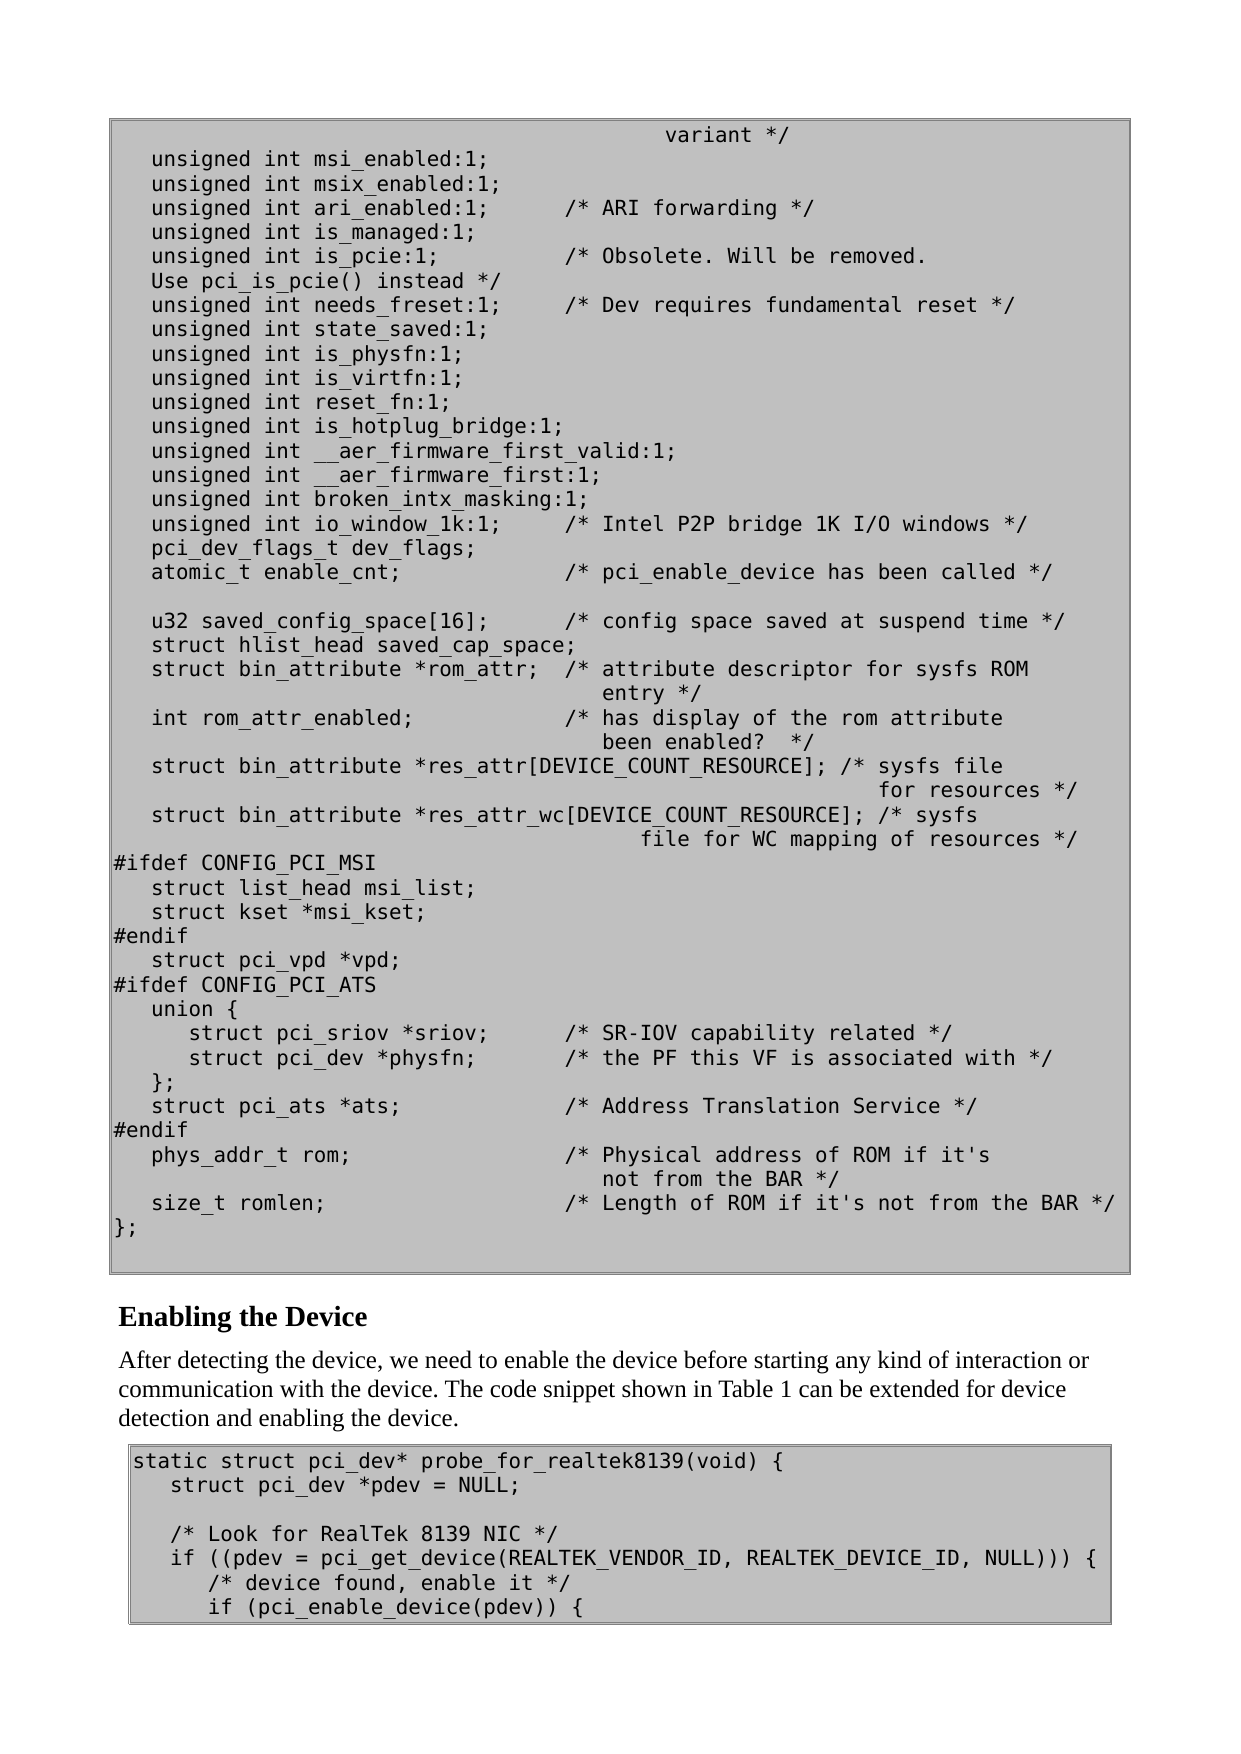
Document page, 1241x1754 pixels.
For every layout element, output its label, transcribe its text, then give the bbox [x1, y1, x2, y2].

text After detecting the device, we need to enable the device before starting any kind of interaction or communication with the device. The code snippet shown in Table 1 can be extended for device detection and enabling the device. [118, 1345, 1122, 1432]
subtitle Enabling the Device [118, 1299, 1122, 1333]
table_header static struct pci_dev* probe_for_realtek8139(void) { struct pci_dev *pdev = NULL; /* Look for RealTek 8139 NIC */ if ((pdev = pci_get_device(REALTEK_VENDOR_ID, REALTEK_DEVICE_ID, NULL))) { /* device found, enable it */ if (pci_enable_device(pdev)) { [131, 1447, 1110, 1622]
table_header variant */ unsigned int msi_enabled:1; unsigned int msix_enabled:1; unsigned int ari_enabled:1; /* ARI forwarding */ unsigned int is_managed:1; unsigned int is_pcie:1; /* Obsolete. Will be removed. Use pci_is_pcie() instead */ unsigned int needs_freset:1; /* Dev requires fundamental reset */ unsigned int state_saved:1; unsigned int is_physfn:1; unsigned int is_virtfn:1; unsigned int reset_fn:1; unsigned int is_hotplug_bridge:1; unsigned int __aer_firmware_first_valid:1; unsigned int __aer_firmware_first:1; unsigned int broken_intx_masking:1; unsigned int io_window_1k:1; /* Intel P2P bridge 1K I/O windows */ pci_dev_flags_t dev_flags; atomic_t enable_cnt; /* pci_enable_device has been called */ u32 saved_config_space[16]; /* config space saved at suspend time */ struct hlist_head saved_cap_space; struct bin_attribute *rom_attr; /* attribute descriptor for sysfs ROM entry */ int rom_attr_enabled; /* has display of the rom attribute been enabled? */ struct bin_attribute *res_attr[DEVICE_COUNT_RESOURCE]; /* sysfs file for resources */ struct bin_attribute *res_attr_wc[DEVICE_COUNT_RESOURCE]; /* sysfs file for WC mapping of resources */ #ifdef CONFIG_PCI_MSI struct list_head msi_list; struct kset *msi_kset; #endif struct pci_vpd *vpd; #ifdef CONFIG_PCI_ATS union { struct pci_sriov *sriov; /* SR-IOV capability related */ struct pci_dev *physfn; /* the PF this VF is associated with */ }; struct pci_ats *ats; /* Address Translation Service */ #endif phys_addr_t rom; /* Physical address of ROM if it's not from the BAR */ size_t romlen; /* Length of ROM if it's not from the BAR */ }; [112, 121, 1129, 1272]
